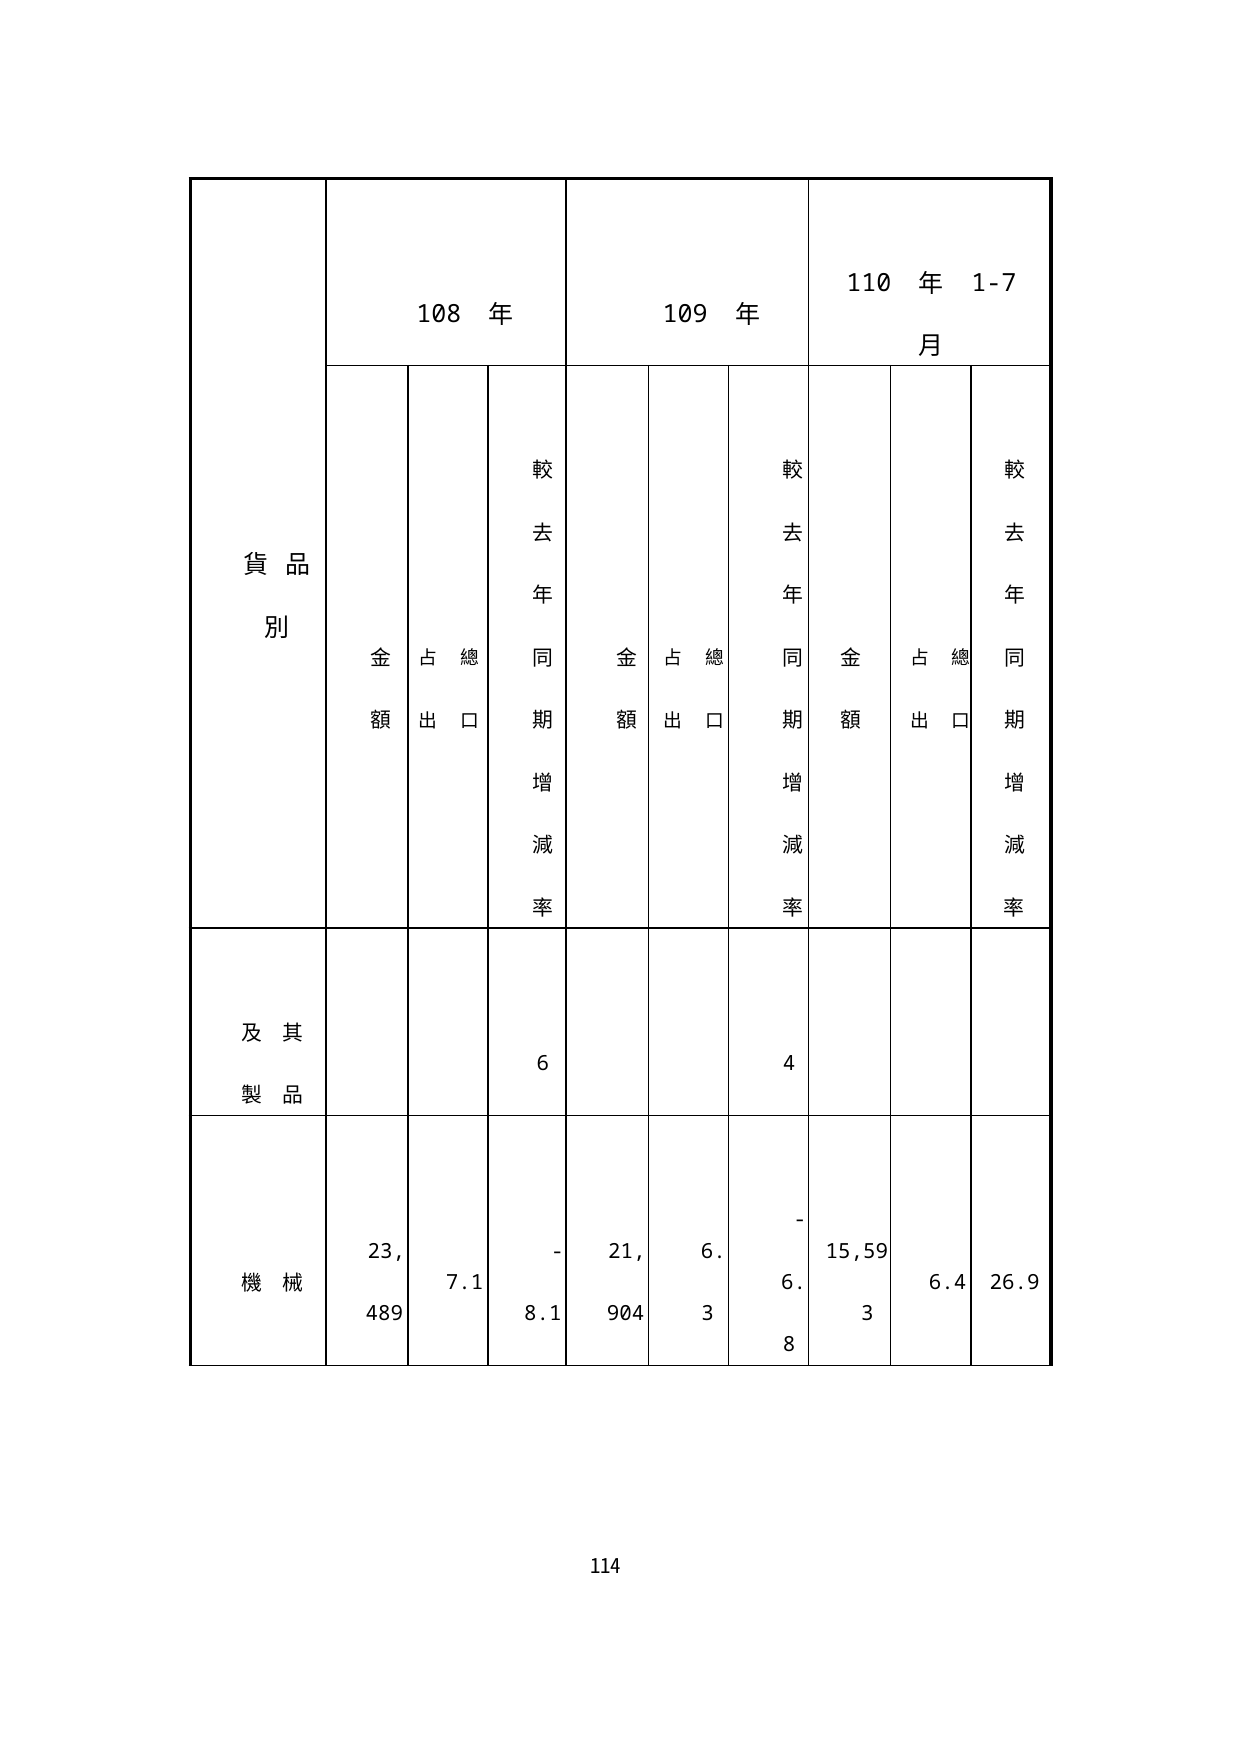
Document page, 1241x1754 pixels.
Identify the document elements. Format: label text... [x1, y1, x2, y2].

table_cell 占總出口 [409, 366, 487, 927]
table_cell 占總出口 [649, 366, 728, 927]
table_header 109年 [567, 180, 808, 365]
table_cell [327, 929, 407, 1115]
table_cell [891, 929, 970, 1115]
table_header 108年 [327, 180, 565, 365]
table_cell [972, 929, 1049, 1115]
table_cell -8.1 [489, 1116, 565, 1365]
table_cell -6.8 [729, 1116, 808, 1365]
table_cell [567, 929, 648, 1115]
table_cell 26.9 [972, 1116, 1049, 1365]
table_cell 占總出口 [891, 366, 970, 927]
table_cell 金額 [567, 366, 648, 927]
table_cell 15,593 [809, 1116, 890, 1365]
table_cell 金額 [327, 366, 407, 927]
table_cell 機械 [192, 1116, 325, 1365]
table_cell 4 [729, 929, 808, 1115]
table_cell 23,489 [327, 1116, 407, 1365]
table_cell 6 [489, 929, 565, 1115]
table_cell 7.1 [409, 1116, 487, 1365]
table_cell 較去年同期增減率 [489, 366, 565, 927]
table_cell 6.3 [649, 1116, 728, 1365]
table_cell [409, 929, 487, 1115]
table_cell 6.4 [891, 1116, 970, 1365]
table_cell 及其製品 [192, 929, 325, 1115]
table_cell [809, 929, 890, 1115]
table_cell 較去年同期增減率 [729, 366, 808, 927]
table_cell 金額 [809, 366, 890, 927]
table_cell [649, 929, 728, 1115]
table_cell 21,904 [567, 1116, 648, 1365]
table_cell 較去年同期增減率 [972, 366, 1049, 927]
table_header 110年1-7月 [809, 180, 1049, 365]
table_header 貨品別 [192, 180, 325, 927]
